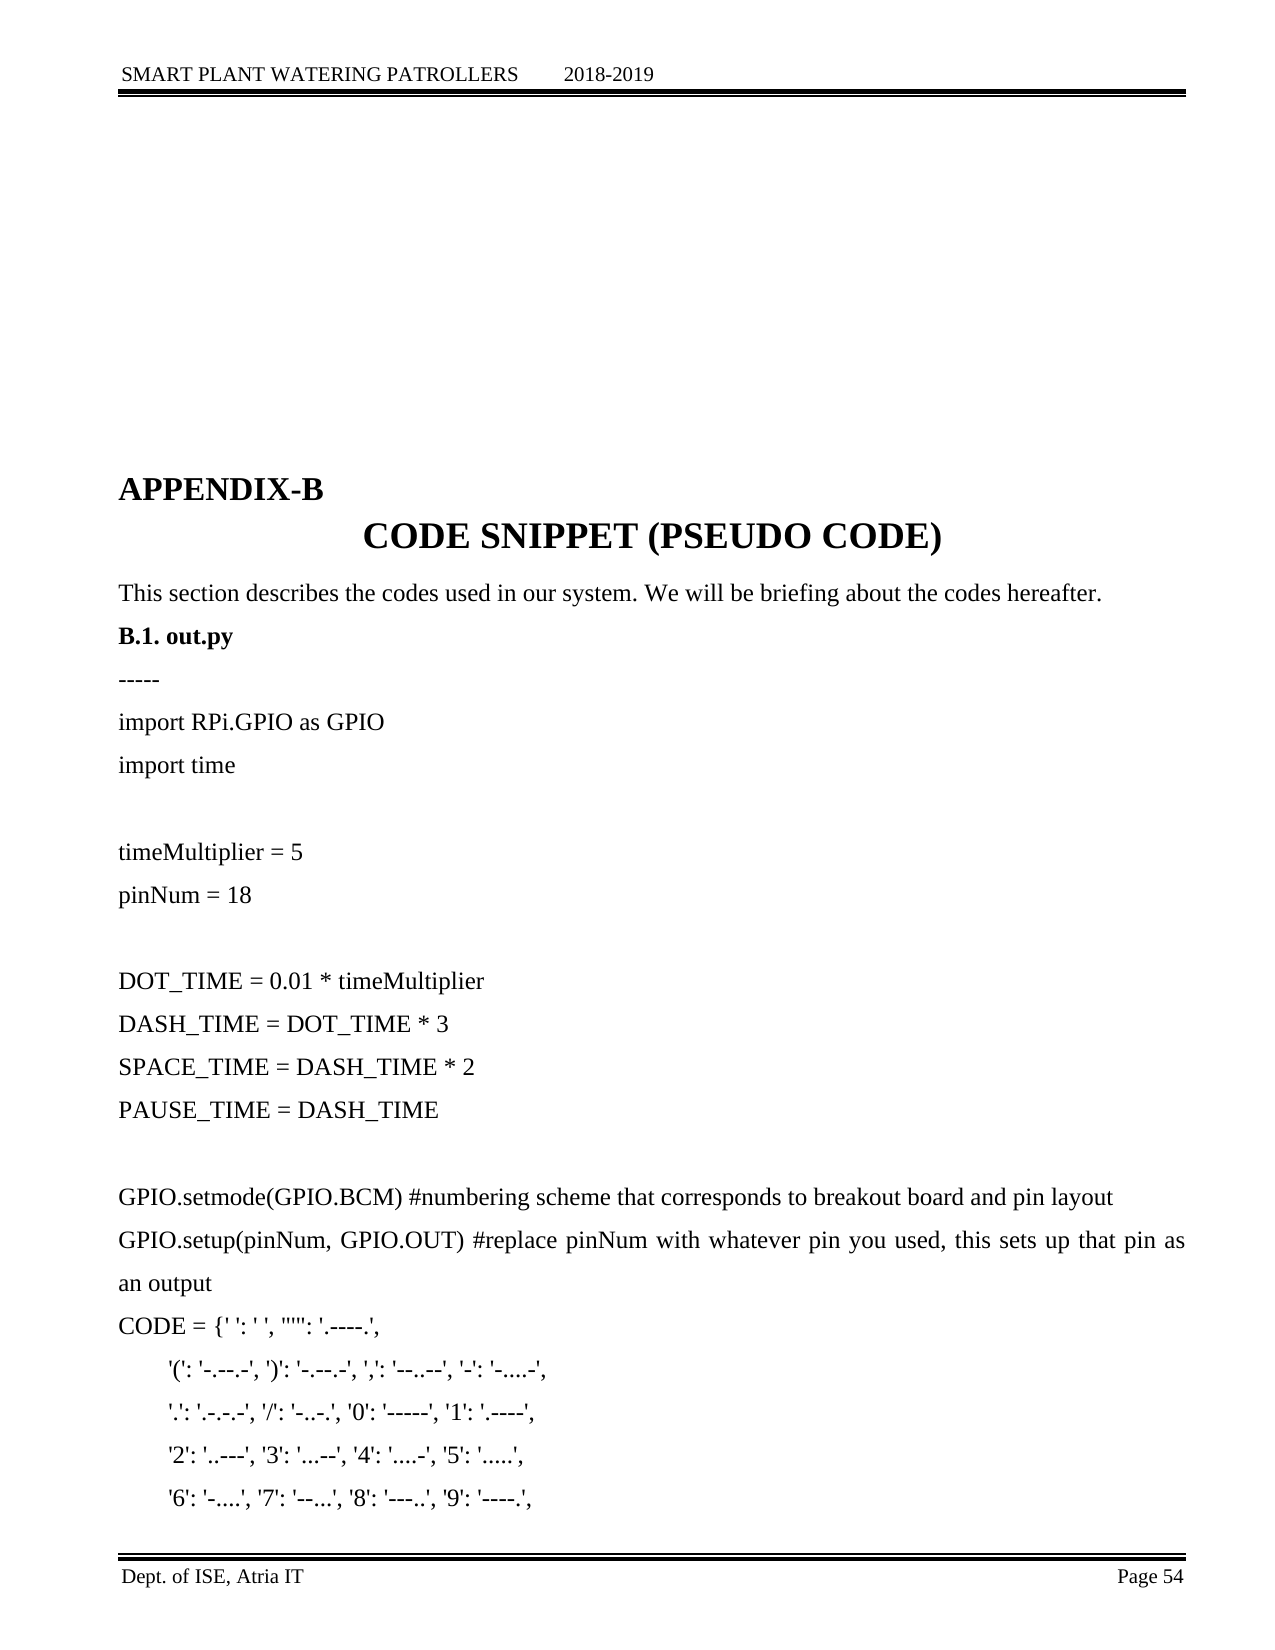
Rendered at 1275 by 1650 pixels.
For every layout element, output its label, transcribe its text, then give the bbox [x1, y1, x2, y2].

text APPENDIX-B [118, 469, 1186, 507]
text CODE = {' ': ' ', "'": '.----.', [118, 1311, 1186, 1340]
text ----- [118, 664, 1186, 693]
text GPIO.setup(pinNum, GPIO.OUT) #replace pinNum with whatever pin you used, this sets up that pin as an output [118, 1225, 1186, 1297]
text B.1. out.py [118, 621, 1186, 650]
text CODE SNIPPET (PSEUDO CODE) [118, 513, 1186, 556]
text '(': '-.--.-', ')': '-.--.-', ',': '--..--', '-': '-....-', [118, 1354, 1186, 1383]
text '.': '.-.-.-', '/': '-..-.', '0': '-----', '1': '.----', [118, 1397, 1186, 1426]
text import time [118, 750, 1186, 779]
text This section describes the codes used in our system. We will be briefing about the codes hereafter. [118, 578, 1186, 607]
text timeMultiplier = 5 [118, 837, 1186, 865]
text import RPi.GPIO as GPIO [118, 707, 1186, 736]
text PAUSE_TIME = DASH_TIME [118, 1095, 1186, 1124]
text DASH_TIME = DOT_TIME * 3 [118, 1009, 1186, 1038]
text pinNum = 18 [118, 880, 1186, 908]
text '2': '..---', '3': '...--', '4': '....-', '5': '.....', [118, 1440, 1186, 1469]
text '6': '-....', '7': '--...', '8': '---..', '9': '----.', [118, 1483, 1186, 1512]
text SPACE_TIME = DASH_TIME * 2 [118, 1052, 1186, 1081]
text DOT_TIME = 0.01 * timeMultiplier [118, 966, 1186, 995]
text GPIO.setmode(GPIO.BCM) #numbering scheme that corresponds to breakout board and pin layout [118, 1182, 1186, 1210]
